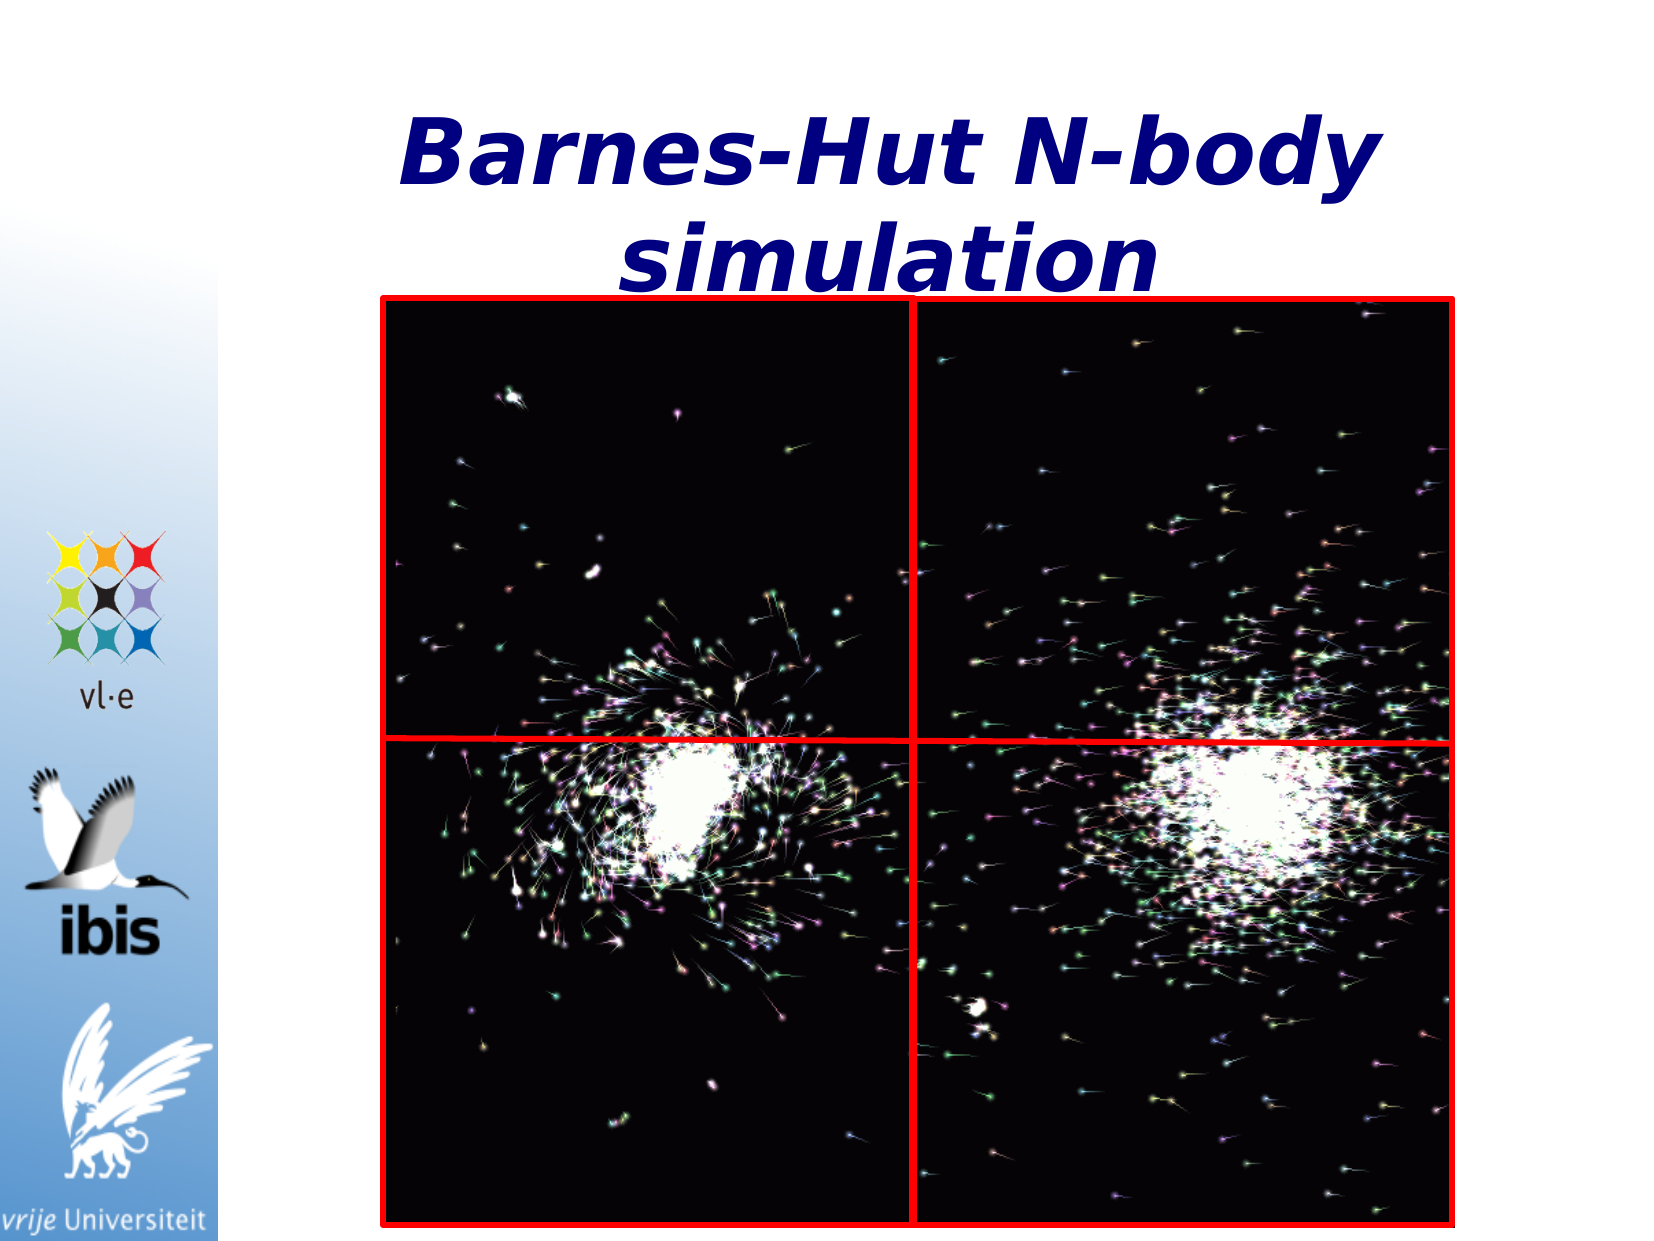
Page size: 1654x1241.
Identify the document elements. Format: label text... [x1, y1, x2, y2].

title Barnes-Hut N-body simulation [248, 99, 1534, 314]
picture [917, 744, 1449, 1222]
picture [917, 302, 1449, 740]
picture [0, 0, 218, 1241]
picture [386, 301, 909, 737]
picture [386, 742, 909, 1222]
